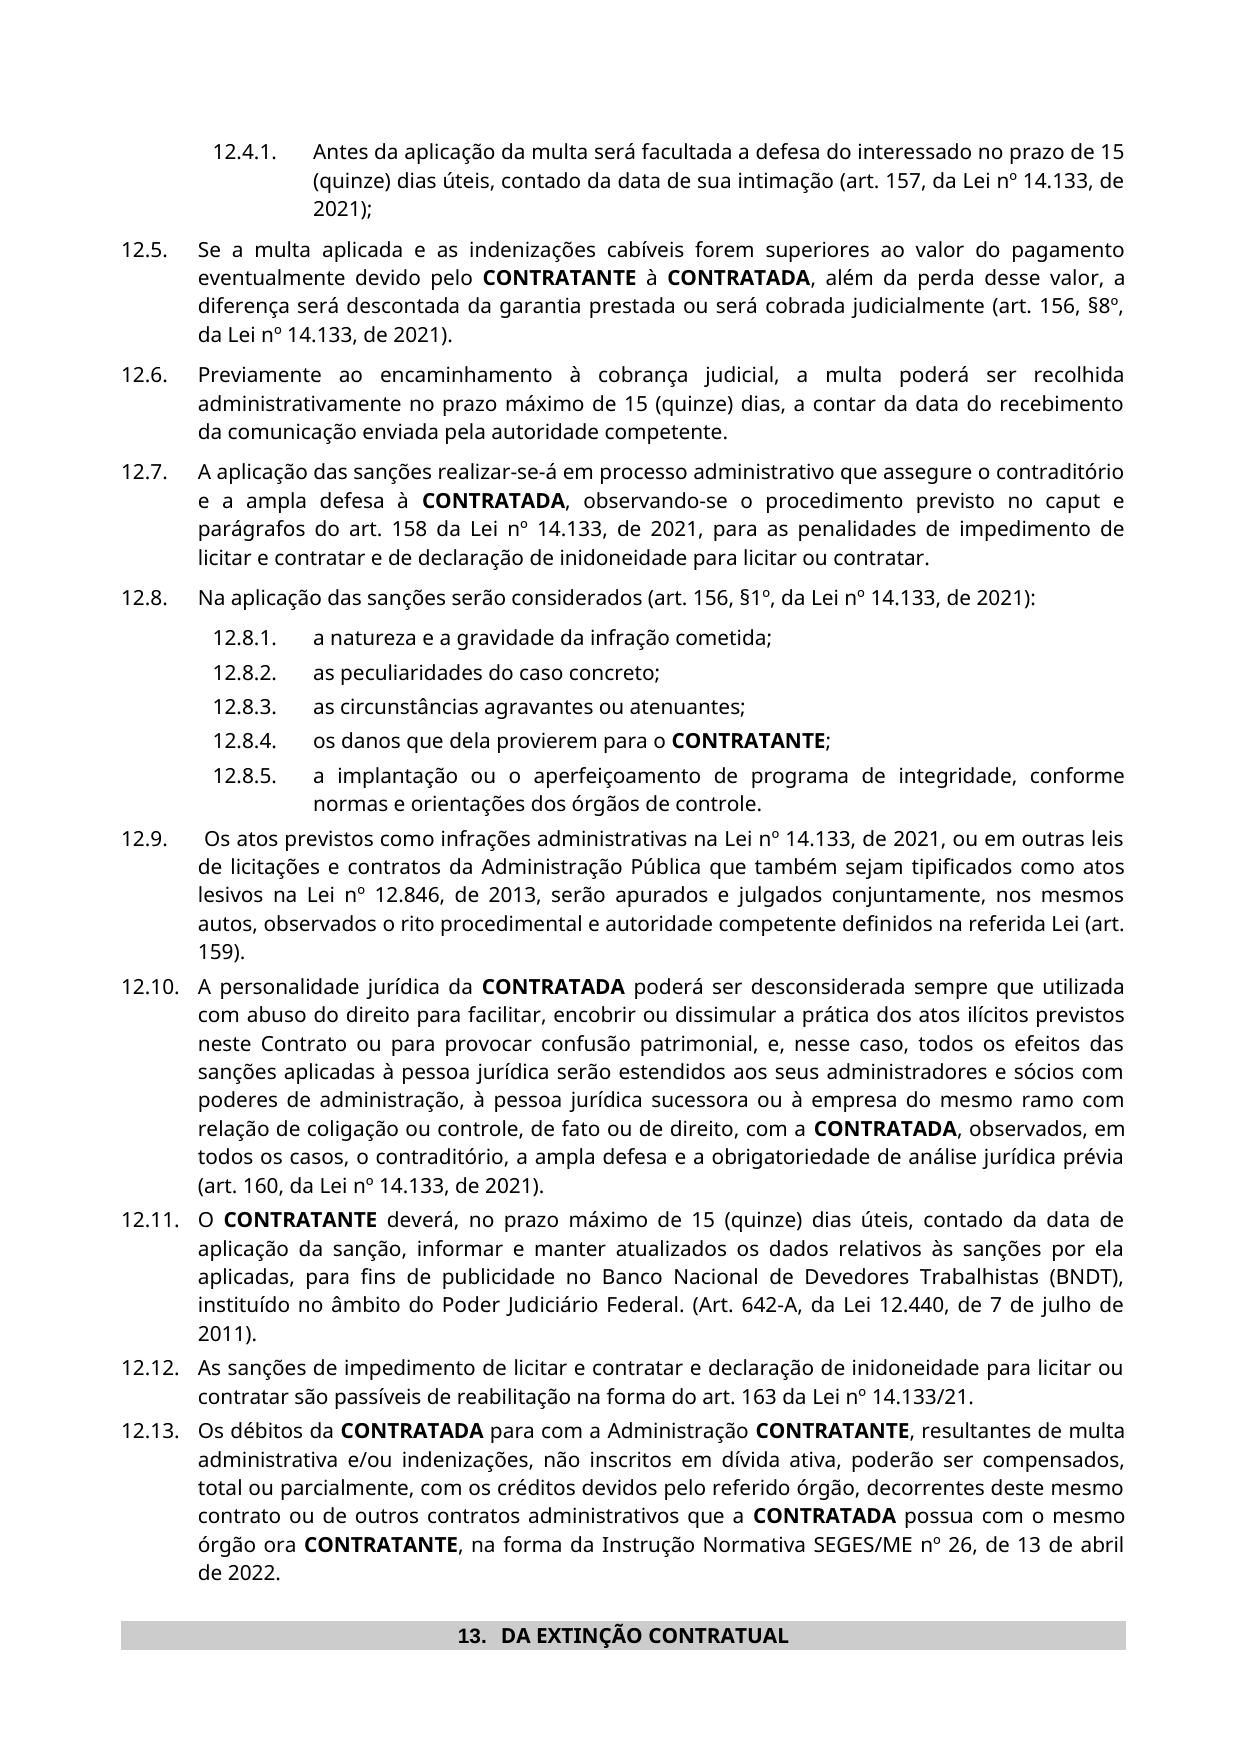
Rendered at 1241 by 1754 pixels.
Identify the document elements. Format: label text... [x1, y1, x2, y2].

list Se a multa aplicada e as indenizações cabíveis forem superiores ao valor do pagamento eventualmente devido pelo CONTRATANTE à CONTRATADA, além da perda desse valor, a diferença será descontada da garantia prestada ou será cobrada judicialmente (art. 156, §8º, da Lei nº 14.133, de 2021). [121, 235, 1126, 348]
list Previamente ao encaminhamento à cobrança judicial, a multa poderá ser recolhida administrativamente no prazo máximo de 15 (quinze) dias, a contar da data do recebimento da comunicação enviada pela autoridade competente. [121, 360, 1126, 446]
list Na aplicação das sanções serão considerados (art. 156, §1º, da Lei nº 14.133, de 2021): [121, 583, 1126, 612]
list a natureza e a gravidade da infração cometida; [212, 623, 1126, 652]
list A personalidade jurídica da CONTRATADA poderá ser desconsiderada sempre que utilizada com abuso do direito para facilitar, encobrir ou dissimular a prática dos atos ilícitos previstos neste Contrato ou para provocar confusão patrimonial, e, nesse caso, todos os efeitos das sanções aplicadas à pessoa jurídica serão estendidos aos seus administradores e sócios com poderes de administração, à pessoa jurídica sucessora ou à empresa do mesmo ramo com relação de coligação ou controle, de fato ou de direito, com a CONTRATADA, observados, em todos os casos, o contraditório, a ampla defesa e a obrigatoriedade de análise jurídica prévia (art. 160, da Lei nº 14.133, de 2021). [121, 972, 1126, 1199]
list A aplicação das sanções realizar-se-á em processo administrativo que assegure o contraditório e a ampla defesa à CONTRATADA, observando-se o procedimento previsto no caput e parágrafos do art. 158 da Lei nº 14.133, de 2021, para as penalidades de impedimento de licitar e contratar e de declaração de inidoneidade para licitar ou contratar. [121, 457, 1126, 571]
list As sanções de impedimento de licitar e contratar e declaração de inidoneidade para licitar ou contratar são passíveis de reabilitação na forma do art. 163 da Lei nº 14.133/21. [121, 1353, 1126, 1410]
list Os débitos da CONTRATADA para com a Administração CONTRATANTE, resultantes de multa administrativa e/ou indenizações, não inscritos em dívida ativa, poderão ser compensados, total ou parcialmente, com os créditos devidos pelo referido órgão, decorrentes deste mesmo contrato ou de outros contratos administrativos que a CONTRATADA possua com o mesmo órgão ora CONTRATANTE, na forma da Instrução Normativa SEGES/ME nº 26, de 13 de abril de 2022. [121, 1416, 1126, 1587]
list Os atos previstos como infrações administrativas na Lei nº 14.133, de 2021, ou em outras leis de licitações e contratos da Administração Pública que também sejam tipificados como atos lesivos na Lei nº 12.846, de 2013, serão apurados e julgados conjuntamente, nos mesmos autos, observados o rito procedimental e autoridade competente definidos na referida Lei (art. 159). [121, 824, 1126, 966]
list as peculiaridades do caso concreto; [212, 658, 1126, 686]
list a implantação ou o aperfeiçoamento de programa de integridade, conforme normas e orientações dos órgãos de controle. [212, 761, 1126, 818]
list DA EXTINÇÃO CONTRATUAL [121, 1621, 1126, 1650]
list O CONTRATANTE deverá, no prazo máximo de 15 (quinze) dias úteis, contado da data de aplicação da sanção, informar e manter atualizados os dados relativos às sanções por ela aplicadas, para fins de publicidade no Banco Nacional de Devedores Trabalhistas (BNDT), instituído no âmbito do Poder Judiciário Federal. (Art. 642-A, da Lei 12.440, de 7 de julho de 2011). [121, 1205, 1126, 1347]
list os danos que dela provierem para o CONTRATANTE; [212, 727, 1126, 755]
list Antes da aplicação da multa será facultada a defesa do interessado no prazo de 15 (quinze) dias úteis, contado da data de sua intimação (art. 157, da Lei nº 14.133, de 2021); [212, 137, 1126, 223]
list as circunstâncias agravantes ou atenuantes; [212, 692, 1126, 721]
